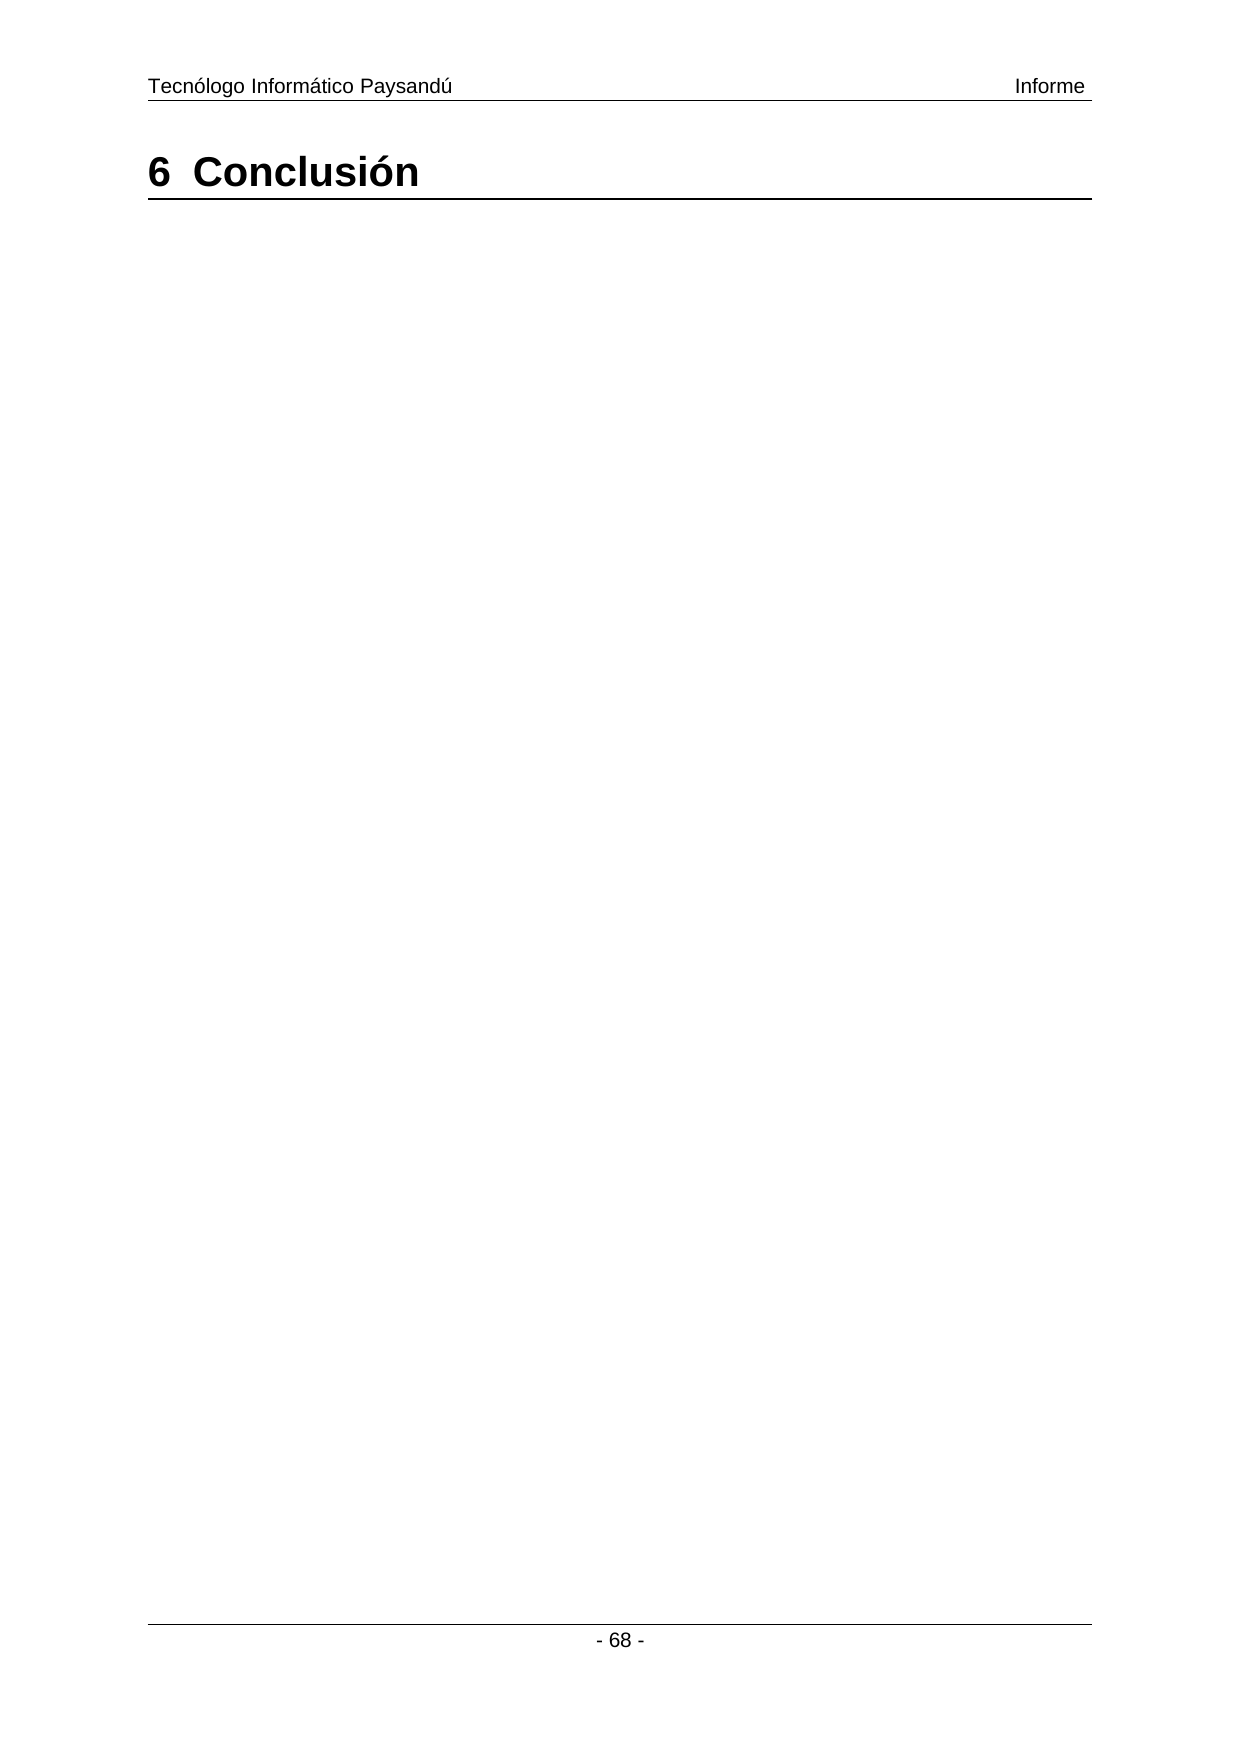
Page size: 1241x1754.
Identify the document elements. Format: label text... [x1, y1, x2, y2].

subtitle Conclusión [148, 148, 1092, 198]
